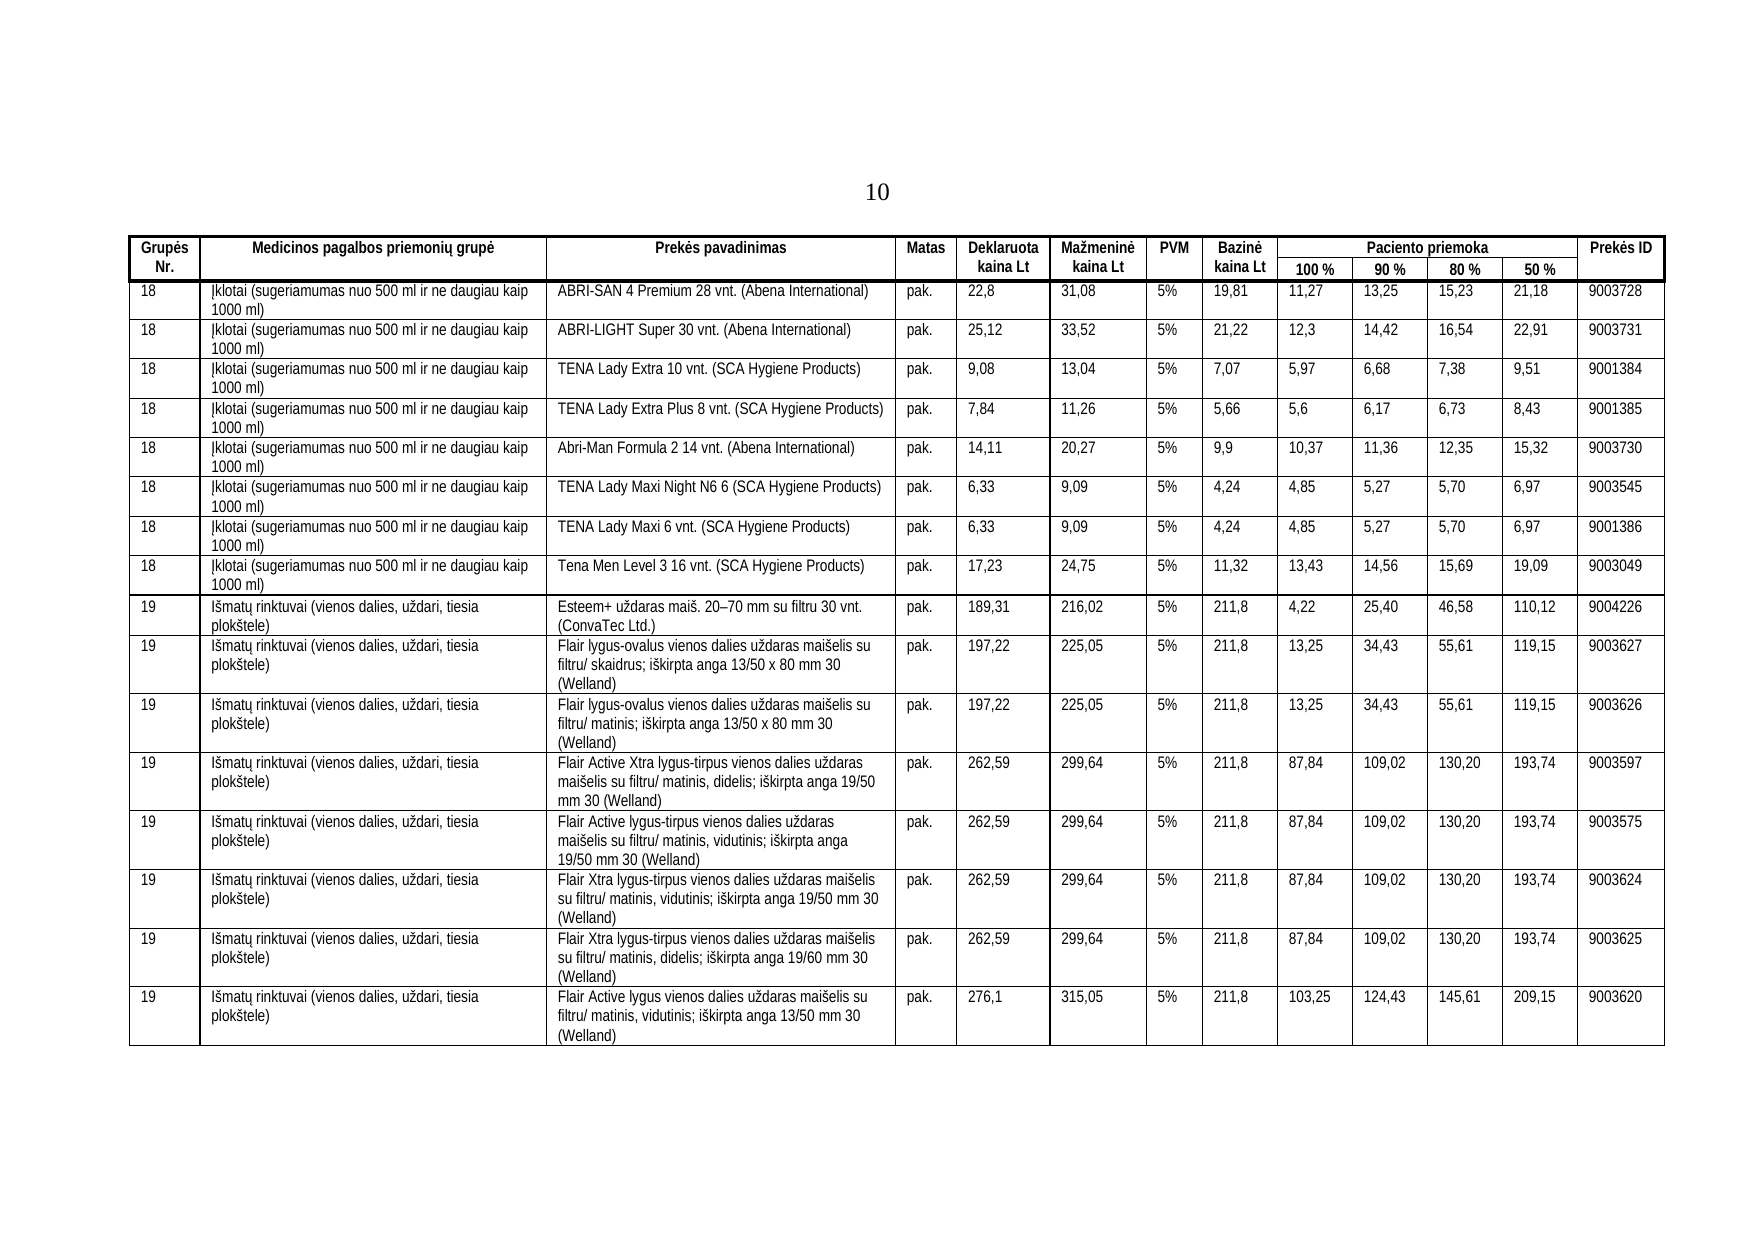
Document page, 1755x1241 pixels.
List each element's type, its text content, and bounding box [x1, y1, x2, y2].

table_cell 22,8 [957, 283, 1049, 319]
table_cell 34,43 [1353, 694, 1427, 752]
table_cell 9,08 [957, 359, 1049, 397]
table_cell 13,25 [1353, 283, 1427, 319]
table_cell 5,97 [1278, 359, 1352, 397]
table_cell pak. [896, 320, 956, 358]
table_cell Įklotai (sugeriamumas nuo 500 ml ir ne daugiau kaip 1000 ml) [201, 399, 546, 437]
table_cell 15,23 [1428, 283, 1502, 319]
table_cell 18 [130, 477, 199, 516]
table_cell Išmatų rinktuvai (vienos dalies, uždari, tiesia plokštele) [201, 753, 546, 810]
table_cell Įklotai (sugeriamumas nuo 500 ml ir ne daugiau kaip 1000 ml) [201, 283, 546, 319]
table_cell 19,09 [1503, 556, 1577, 594]
table_cell 5% [1147, 283, 1202, 319]
table_cell 33,52 [1051, 320, 1146, 358]
table_cell 6,73 [1428, 399, 1502, 437]
table_cell Flair lygus-ovalus vienos dalies uždaras maišelis su filtru/ matinis; iškirpta anga 13/50 x 80 mm 30 (Welland) [547, 694, 895, 752]
table_cell 299,64 [1051, 929, 1146, 986]
table_cell 13,43 [1278, 556, 1352, 594]
table_cell 5% [1147, 399, 1202, 437]
table_cell pak. [896, 753, 956, 810]
table_cell Įklotai (sugeriamumas nuo 500 ml ir ne daugiau kaip 1000 ml) [201, 438, 546, 476]
table_cell 14,56 [1353, 556, 1427, 594]
table_cell 276,1 [957, 987, 1049, 1044]
table_cell Išmatų rinktuvai (vienos dalies, uždari, tiesia plokštele) [201, 694, 546, 752]
table_cell 130,20 [1428, 811, 1502, 869]
table_cell 9001385 [1578, 399, 1664, 437]
table_cell Įklotai (sugeriamumas nuo 500 ml ir ne daugiau kaip 1000 ml) [201, 517, 546, 555]
table_header PVM [1147, 238, 1202, 279]
table_cell 25,12 [957, 320, 1049, 358]
table_cell 9003049 [1578, 556, 1664, 594]
table_cell 9,09 [1051, 477, 1146, 516]
table_cell 225,05 [1051, 636, 1146, 693]
table_cell TENA Lady Extra 10 vnt. (SCA Hygiene Products) [547, 359, 895, 397]
table_cell pak. [896, 517, 956, 555]
table_cell 18 [130, 517, 199, 555]
table_cell 4,22 [1278, 596, 1352, 635]
table_cell 22,91 [1503, 320, 1577, 358]
table_cell 19 [130, 987, 199, 1044]
table_cell 5% [1147, 811, 1202, 869]
table_cell pak. [896, 283, 956, 319]
table_cell 15,69 [1428, 556, 1502, 594]
table_cell 55,61 [1428, 694, 1502, 752]
table_cell 19 [130, 753, 199, 810]
table_cell TENA Lady Extra Plus 8 vnt. (SCA Hygiene Products) [547, 399, 895, 437]
table_cell 100 % [1278, 258, 1352, 279]
table_cell Išmatų rinktuvai (vienos dalies, uždari, tiesia plokštele) [201, 811, 546, 869]
table_cell 6,17 [1353, 399, 1427, 437]
table_cell 209,15 [1503, 987, 1577, 1044]
table_cell 9003624 [1578, 870, 1664, 927]
table_cell Išmatų rinktuvai (vienos dalies, uždari, tiesia plokštele) [201, 596, 546, 635]
table_cell 6,33 [957, 517, 1049, 555]
table_cell 11,26 [1051, 399, 1146, 437]
table_cell 130,20 [1428, 870, 1502, 927]
table_cell 5% [1147, 320, 1202, 358]
table_cell 18 [130, 556, 199, 594]
table_cell 18 [130, 359, 199, 397]
table_cell ABRI-SAN 4 Premium 28 vnt. (Abena International) [547, 283, 895, 319]
table_cell pak. [896, 987, 956, 1044]
table_cell 216,02 [1051, 596, 1146, 635]
table_cell Abri-Man Formula 2 14 vnt. (Abena International) [547, 438, 895, 476]
table_cell 11,27 [1278, 283, 1352, 319]
table_cell 16,54 [1428, 320, 1502, 358]
table_cell ABRI-LIGHT Super 30 vnt. (Abena International) [547, 320, 895, 358]
table_cell 9001384 [1578, 359, 1664, 397]
table_cell 6,68 [1353, 359, 1427, 397]
table_cell 18 [130, 399, 199, 437]
table_cell 9003730 [1578, 438, 1664, 476]
table_cell 18 [130, 438, 199, 476]
table_cell pak. [896, 438, 956, 476]
table_cell 6,97 [1503, 517, 1577, 555]
table_cell 110,12 [1503, 596, 1577, 635]
table_cell 4,24 [1203, 517, 1277, 555]
table_cell 21,22 [1203, 320, 1277, 358]
table_cell 19 [130, 596, 199, 635]
table_cell 9003626 [1578, 694, 1664, 752]
table_cell 9003545 [1578, 477, 1664, 516]
table_cell Flair Active Xtra lygus-tirpus vienos dalies uždaras maišelis su filtru/ matinis, didelis; iškirpta anga 19/50 mm 30 (Welland) [547, 753, 895, 810]
table_cell pak. [896, 811, 956, 869]
table_cell 50 % [1503, 258, 1577, 279]
table_header Grupės Nr. [131, 238, 199, 279]
table_cell 13,25 [1278, 694, 1352, 752]
table_cell pak. [896, 399, 956, 437]
table_cell 211,8 [1203, 636, 1277, 693]
table_cell 5% [1147, 753, 1202, 810]
table_cell 193,74 [1503, 929, 1577, 986]
table_cell 5% [1147, 596, 1202, 635]
table_cell Išmatų rinktuvai (vienos dalies, uždari, tiesia plokštele) [201, 870, 546, 927]
table_cell 19 [130, 870, 199, 927]
table_cell 8,43 [1503, 399, 1577, 437]
table_cell 103,25 [1278, 987, 1352, 1044]
table_cell 7,38 [1428, 359, 1502, 397]
table_cell 4,85 [1278, 517, 1352, 555]
table_cell 5,27 [1353, 517, 1427, 555]
table_cell 10,37 [1278, 438, 1352, 476]
table_cell pak. [896, 694, 956, 752]
table_cell Įklotai (sugeriamumas nuo 500 ml ir ne daugiau kaip 1000 ml) [201, 477, 546, 516]
table_cell 211,8 [1203, 870, 1277, 927]
table_cell TENA Lady Maxi Night N6 6 (SCA Hygiene Products) [547, 477, 895, 516]
table_cell 4,24 [1203, 477, 1277, 516]
table_cell 21,18 [1503, 283, 1577, 319]
table_cell 19,81 [1203, 283, 1277, 319]
table_cell 6,97 [1503, 477, 1577, 516]
table_cell 299,64 [1051, 811, 1146, 869]
table_cell Tena Men Level 3 16 vnt. (SCA Hygiene Products) [547, 556, 895, 594]
table_cell 9,09 [1051, 517, 1146, 555]
table_cell 5% [1147, 694, 1202, 752]
table_cell 25,40 [1353, 596, 1427, 635]
table_cell 12,35 [1428, 438, 1502, 476]
table_cell 24,75 [1051, 556, 1146, 594]
table_cell 9003625 [1578, 929, 1664, 986]
table_cell pak. [896, 359, 956, 397]
table_cell 193,74 [1503, 870, 1577, 927]
table_cell 90 % [1353, 258, 1427, 279]
table_cell 197,22 [957, 636, 1049, 693]
table_cell pak. [896, 596, 956, 635]
table_cell 7,84 [957, 399, 1049, 437]
table_cell 211,8 [1203, 753, 1277, 810]
table_cell 5% [1147, 556, 1202, 594]
table_header Medicinos pagalbos priemonių grupė [201, 238, 546, 279]
table_cell 14,11 [957, 438, 1049, 476]
table_cell 109,02 [1353, 811, 1427, 869]
table_cell Įklotai (sugeriamumas nuo 500 ml ir ne daugiau kaip 1000 ml) [201, 556, 546, 594]
table_cell Išmatų rinktuvai (vienos dalies, uždari, tiesia plokštele) [201, 636, 546, 693]
table_cell 19 [130, 694, 199, 752]
table_cell 19 [130, 929, 199, 986]
table_cell 189,31 [957, 596, 1049, 635]
table_cell 18 [130, 320, 199, 358]
table_cell Flair Active lygus vienos dalies uždaras maišelis su filtru/ matinis, vidutinis; iškirpta anga 13/50 mm 30 (Welland) [547, 987, 895, 1044]
table_header Mažmeninė kaina Lt [1051, 238, 1146, 279]
table_header Bazinė kaina Lt [1203, 238, 1277, 279]
table_cell 9,9 [1203, 438, 1277, 476]
table_cell 262,59 [957, 811, 1049, 869]
table_cell 5% [1147, 438, 1202, 476]
table_cell 211,8 [1203, 929, 1277, 986]
table_cell Flair Active lygus-tirpus vienos dalies uždaras maišelis su filtru/ matinis, vidutinis; iškirpta anga 19/50 mm 30 (Welland) [547, 811, 895, 869]
table_cell 13,04 [1051, 359, 1146, 397]
table_header Prekės ID [1578, 238, 1663, 279]
table_cell 15,32 [1503, 438, 1577, 476]
table_cell 11,36 [1353, 438, 1427, 476]
table_cell 5% [1147, 636, 1202, 693]
table_cell 225,05 [1051, 694, 1146, 752]
table_cell 262,59 [957, 753, 1049, 810]
table_cell 5% [1147, 929, 1202, 986]
table_cell 124,43 [1353, 987, 1427, 1044]
table_cell 9003597 [1578, 753, 1664, 810]
table_cell 12,3 [1278, 320, 1352, 358]
table_cell TENA Lady Maxi 6 vnt. (SCA Hygiene Products) [547, 517, 895, 555]
table_cell 20,27 [1051, 438, 1146, 476]
table_cell 7,07 [1203, 359, 1277, 397]
table_cell 31,08 [1051, 283, 1146, 319]
table_cell 5% [1147, 870, 1202, 927]
table_cell 9004226 [1578, 596, 1664, 635]
table_cell 5,27 [1353, 477, 1427, 516]
table_cell 5% [1147, 517, 1202, 555]
table_cell 13,25 [1278, 636, 1352, 693]
table_cell 5% [1147, 359, 1202, 397]
table_cell 109,02 [1353, 929, 1427, 986]
table_cell 5,66 [1203, 399, 1277, 437]
table_cell 262,59 [957, 870, 1049, 927]
table_cell 299,64 [1051, 753, 1146, 810]
table_cell 11,32 [1203, 556, 1277, 594]
table_cell 262,59 [957, 929, 1049, 986]
table_cell 5% [1147, 477, 1202, 516]
table_cell 87,84 [1278, 811, 1352, 869]
table_header Prekės pavadinimas [547, 238, 895, 279]
table_cell pak. [896, 929, 956, 986]
table_cell 14,42 [1353, 320, 1427, 358]
table_cell 315,05 [1051, 987, 1146, 1044]
table_cell 87,84 [1278, 870, 1352, 927]
table_cell Flair Xtra lygus-tirpus vienos dalies uždaras maišelis su filtru/ matinis, didelis; iškirpta anga 19/60 mm 30 (Welland) [547, 929, 895, 986]
table_cell 4,85 [1278, 477, 1352, 516]
table_cell 109,02 [1353, 753, 1427, 810]
table_cell 34,43 [1353, 636, 1427, 693]
table_cell 197,22 [957, 694, 1049, 752]
table_cell 119,15 [1503, 694, 1577, 752]
table_header Deklaruota kaina Lt [957, 238, 1049, 279]
table_cell 299,64 [1051, 870, 1146, 927]
table_cell Išmatų rinktuvai (vienos dalies, uždari, tiesia plokštele) [201, 987, 546, 1044]
table_cell Išmatų rinktuvai (vienos dalies, uždari, tiesia plokštele) [201, 929, 546, 986]
table_cell 9001386 [1578, 517, 1664, 555]
table_cell 130,20 [1428, 753, 1502, 810]
table_header Matas [896, 238, 956, 279]
table_cell pak. [896, 870, 956, 927]
table_cell 145,61 [1428, 987, 1502, 1044]
table_cell 5,70 [1428, 477, 1502, 516]
table_cell 193,74 [1503, 811, 1577, 869]
table_cell 9,51 [1503, 359, 1577, 397]
table_cell 211,8 [1203, 694, 1277, 752]
table_cell 9003620 [1578, 987, 1664, 1044]
table_cell 119,15 [1503, 636, 1577, 693]
table_cell 19 [130, 636, 199, 693]
table_header Paciento priemoka [1278, 238, 1577, 257]
table_cell pak. [896, 636, 956, 693]
table_cell 87,84 [1278, 929, 1352, 986]
table_cell Flair Xtra lygus-tirpus vienos dalies uždaras maišelis su filtru/ matinis, vidutinis; iškirpta anga 19/50 mm 30 (Welland) [547, 870, 895, 927]
table_cell 193,74 [1503, 753, 1577, 810]
table_cell 55,61 [1428, 636, 1502, 693]
table_cell 211,8 [1203, 596, 1277, 635]
table_cell 6,33 [957, 477, 1049, 516]
table_cell 9003731 [1578, 320, 1664, 358]
table_cell 5,70 [1428, 517, 1502, 555]
table_cell pak. [896, 477, 956, 516]
table_cell pak. [896, 556, 956, 594]
table_cell 87,84 [1278, 753, 1352, 810]
table_cell 130,20 [1428, 929, 1502, 986]
table_cell 5,6 [1278, 399, 1352, 437]
table_cell 80 % [1428, 258, 1502, 279]
table_cell 9003575 [1578, 811, 1664, 869]
table_cell 211,8 [1203, 811, 1277, 869]
table_cell Įklotai (sugeriamumas nuo 500 ml ir ne daugiau kaip 1000 ml) [201, 320, 546, 358]
table_cell 5% [1147, 987, 1202, 1044]
table_cell 18 [130, 283, 199, 319]
table_cell 17,23 [957, 556, 1049, 594]
table_cell 9003627 [1578, 636, 1664, 693]
table_cell Flair lygus-ovalus vienos dalies uždaras maišelis su filtru/ skaidrus; iškirpta anga 13/50 x 80 mm 30 (Welland) [547, 636, 895, 693]
table_cell 9003728 [1578, 283, 1664, 319]
table_cell 211,8 [1203, 987, 1277, 1044]
table_cell 19 [130, 811, 199, 869]
table_cell 46,58 [1428, 596, 1502, 635]
table_cell Esteem+ uždaras maiš. 20–70 mm su filtru 30 vnt. (ConvaTec Ltd.) [547, 596, 895, 635]
table_cell 109,02 [1353, 870, 1427, 927]
table_cell Įklotai (sugeriamumas nuo 500 ml ir ne daugiau kaip 1000 ml) [201, 359, 546, 397]
